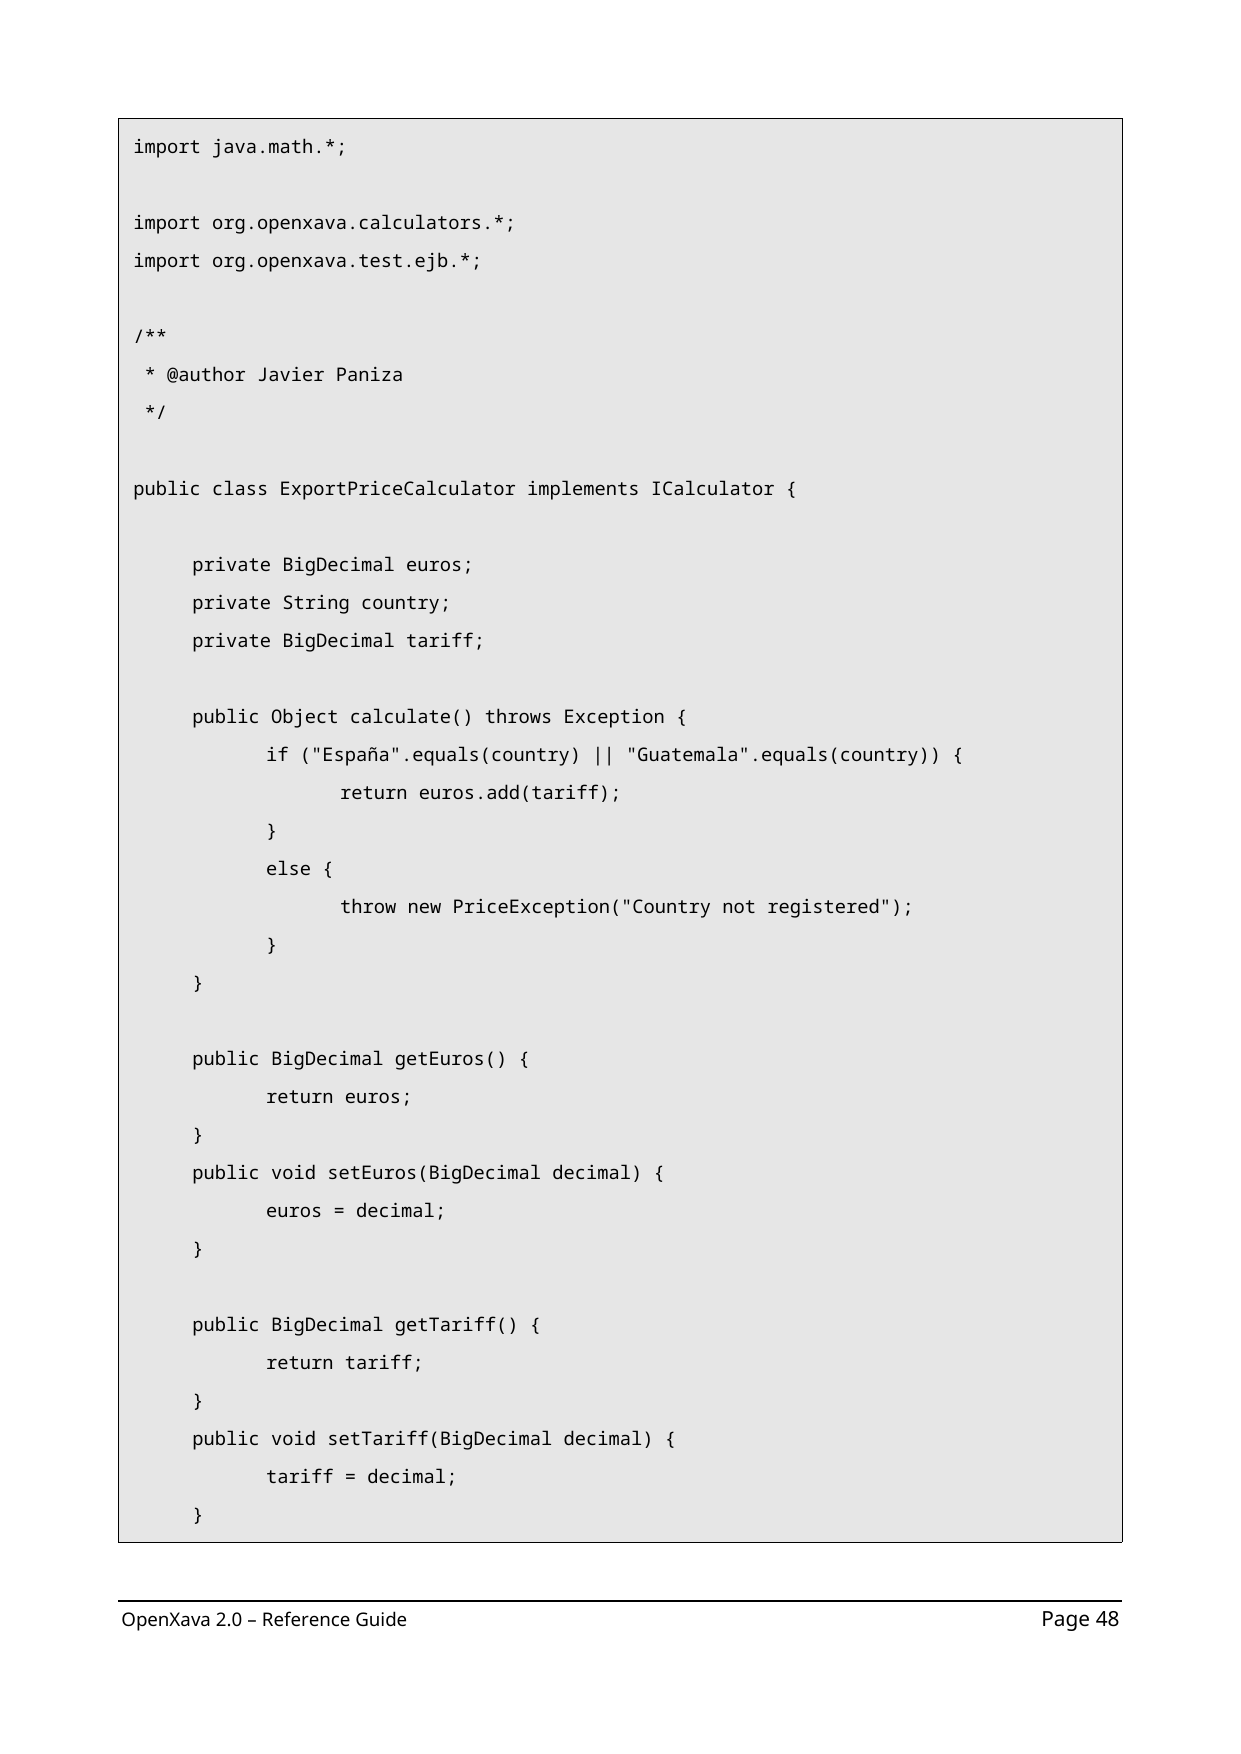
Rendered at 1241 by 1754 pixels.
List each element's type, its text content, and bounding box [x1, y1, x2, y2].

text public void setEuros(BigDecimal decimal) { [119, 1145, 1122, 1183]
text } [119, 954, 1122, 993]
text public class ExportPriceCalculator implements ICalculator { [119, 460, 1122, 498]
text euros = decimal; [119, 1183, 1122, 1221]
text if ("España".equals(country) || "Guatemala".equals(country)) { [119, 726, 1122, 764]
text public void setTariff(BigDecimal decimal) { [119, 1411, 1122, 1449]
text else { [119, 841, 1122, 878]
text } [119, 802, 1122, 841]
text */ [119, 384, 1122, 422]
text /** [119, 308, 1122, 346]
text } [119, 1107, 1122, 1145]
text return euros.add(tariff); [119, 764, 1122, 802]
text return euros; [119, 1069, 1122, 1107]
text } [119, 1487, 1122, 1542]
text private BigDecimal euros; [119, 536, 1122, 574]
text import org.openxava.calculators.*; [119, 194, 1122, 232]
text return tariff; [119, 1335, 1122, 1373]
text public BigDecimal getTariff() { [119, 1297, 1122, 1335]
text * @author Javier Paniza [119, 346, 1122, 384]
text public BigDecimal getEuros() { [119, 1031, 1122, 1069]
text throw new PriceException("Country not registered"); [119, 878, 1122, 917]
text private BigDecimal tariff; [119, 612, 1122, 650]
text } [119, 1373, 1122, 1411]
text import org.openxava.test.ejb.*; [119, 232, 1122, 270]
text } [119, 1221, 1122, 1259]
text tariff = decimal; [119, 1449, 1122, 1487]
text private String country; [119, 574, 1122, 612]
text public Object calculate() throws Exception { [119, 688, 1122, 726]
text } [119, 917, 1122, 954]
text import java.math.*; [119, 119, 1122, 156]
